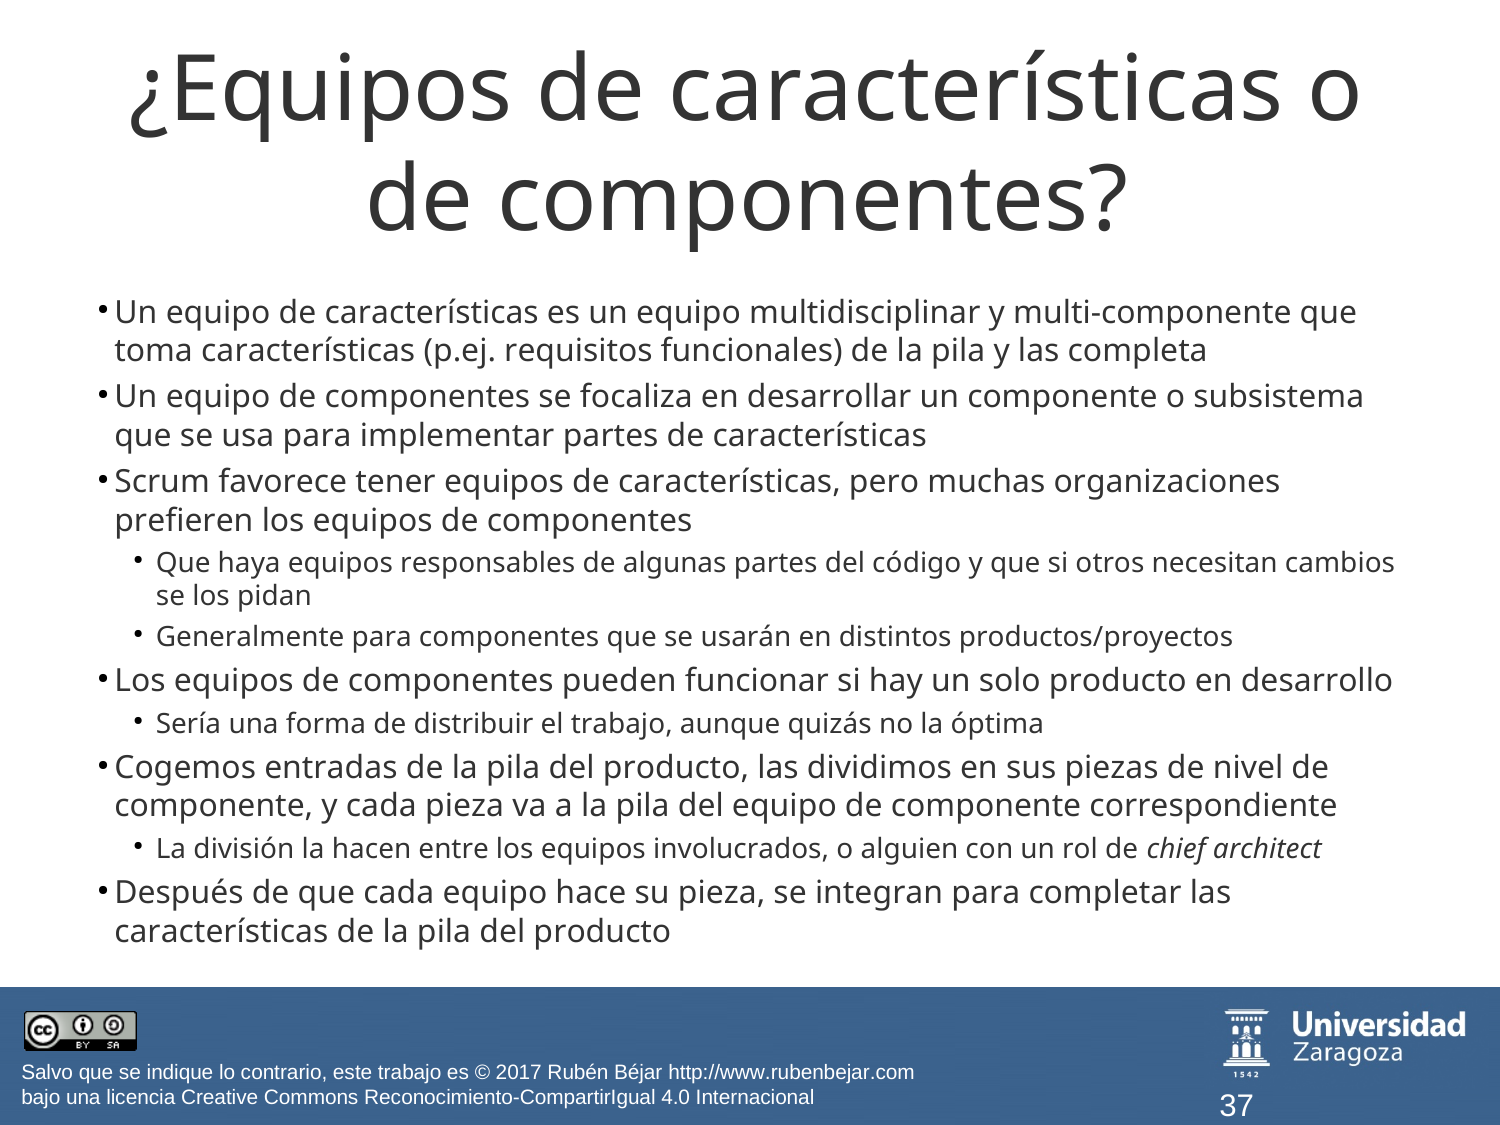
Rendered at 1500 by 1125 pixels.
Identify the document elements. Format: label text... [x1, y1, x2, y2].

list Un equipo de características es un equipo multidisciplinar y multi-componente que toma características (p.ej. requisitos funcionales) de la pila y las completa Un equipo de componentes se focaliza en desarrollar un componente o subsistema que se usa para implementar partes de características Scrum favorece tener equipos de características, pero muchas organizaciones prefieren los equipos de componentes Que haya equipos responsables de algunas partes del código y que si otros necesitan cambios se los pidan Generalmente para componentes que se usarán en distintos productos/proyectos Los equipos de componentes pueden funcionar si hay un solo producto en desarrollo Sería una forma de distribuir el trabajo, aunque quizás no la óptima Cogemos entradas de la pila del producto, las dividimos en sus piezas de nivel de componente, y cada pieza va a la pila del equipo de componente correspondiente La división la hacen entre los equipos involucrados, o alguien con un rol de chief architect Después de que cada equipo hace su pieza, se integran para completar las características de la pila del producto [82, 283, 1418, 957]
title ¿Equipos de características o de componentes? [74, 21, 1420, 257]
picture [0, 987, 1500, 1125]
